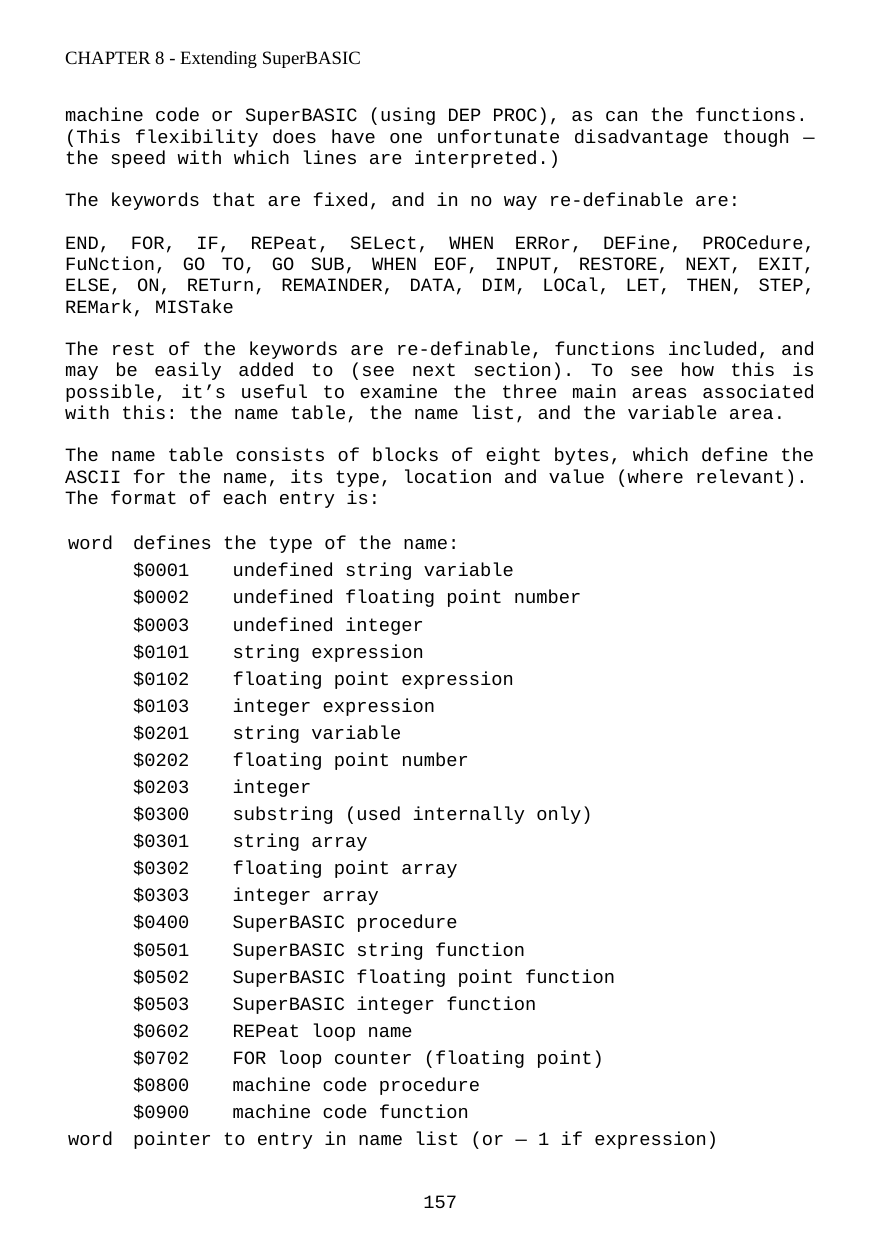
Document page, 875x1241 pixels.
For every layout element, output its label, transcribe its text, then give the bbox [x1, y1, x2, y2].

table_cell $0201 [130, 721, 229, 748]
table_header defines the type of the name: [130, 531, 815, 558]
table_cell [65, 829, 130, 856]
text The keywords that are fixed, and in no way re-definable are: [65, 191, 815, 212]
table_cell $0301 [130, 829, 229, 856]
table_cell [65, 748, 130, 775]
table_cell [65, 992, 130, 1019]
table_cell [65, 910, 130, 937]
table_cell SuperBASIC procedure [230, 910, 815, 937]
table_cell integer [230, 775, 815, 802]
table_cell pointer to entry in name list (or — 1 if expression) [130, 1127, 815, 1154]
table_cell [65, 558, 130, 585]
table_cell undefined string variable [230, 558, 815, 585]
table_cell machine code function [230, 1100, 815, 1127]
table_cell $0002 [130, 585, 229, 612]
table_cell SuperBASIC string function [230, 938, 815, 964]
table_cell $0302 [130, 856, 229, 883]
table_cell FOR loop counter (floating point) [230, 1046, 815, 1073]
table_cell $0602 [130, 1019, 229, 1046]
table_cell [65, 667, 130, 694]
table_cell floating point number [230, 748, 815, 775]
table_cell $0900 [130, 1100, 229, 1127]
table_cell machine code procedure [230, 1073, 815, 1100]
table_cell $0202 [130, 748, 229, 775]
table_cell $0303 [130, 883, 229, 910]
table_cell $0502 [130, 965, 229, 992]
table_cell SuperBASIC floating point function [230, 965, 815, 992]
table_cell [65, 775, 130, 802]
text END, FOR, IF, REPeat, SELect, WHEN ERRor, DEFine, PROCedure, FuNction, GO TO, GO SUB, WHEN EOF, INPUT, RESTORE, NEXT, EXIT, ELSE, ON, RETurn, REMAINDER, DATA, DIM, LOCal, LET, THEN, STEP, REMark, MISTake [65, 234, 815, 319]
text The name table consists of blocks of eight bytes, which define the ASCII for the name, its type, location and value (where relevant). [65, 446, 815, 489]
table_cell [65, 640, 130, 667]
table_cell $0503 [130, 992, 229, 1019]
table_cell string variable [230, 721, 815, 748]
text machine code or SuperBASIC (using DEP PROC), as can the functions. [65, 106, 815, 127]
table_cell $0800 [130, 1073, 229, 1100]
table_cell $0702 [130, 1046, 229, 1073]
table_cell string array [230, 829, 815, 856]
table_cell [65, 1046, 130, 1073]
table_cell integer array [230, 883, 815, 910]
table_header word [65, 531, 130, 558]
table_cell floating point expression [230, 667, 815, 694]
table_cell undefined integer [230, 613, 815, 639]
table_cell substring (used internally only) [230, 802, 815, 829]
table_cell [65, 694, 130, 721]
table_cell [65, 1100, 130, 1127]
text (This flexibility does have one unfortunate disadvantage though — the speed with which lines are interpreted.) [65, 127, 815, 170]
table_cell [65, 721, 130, 748]
table_cell $0101 [130, 640, 229, 667]
table_cell integer expression [230, 694, 815, 721]
text The format of each entry is: [65, 489, 815, 510]
table_cell $0400 [130, 910, 229, 937]
table_cell undefined floating point number [230, 585, 815, 612]
table_cell $0103 [130, 694, 229, 721]
table_cell string expression [230, 640, 815, 667]
table_cell $0003 [130, 613, 229, 639]
table_cell $0501 [130, 938, 229, 964]
table_cell [65, 1073, 130, 1100]
table_cell [65, 585, 130, 612]
table_cell [65, 802, 130, 829]
table_cell $0300 [130, 802, 229, 829]
table_cell [65, 856, 130, 883]
table_cell $0102 [130, 667, 229, 694]
table_cell [65, 613, 130, 639]
table_cell [65, 965, 130, 992]
table_cell [65, 883, 130, 910]
table_cell REPeat loop name [230, 1019, 815, 1046]
table_cell [65, 938, 130, 964]
table_cell floating point array [230, 856, 815, 883]
text The rest of the keywords are re-definable, functions included, and may be easily added to (see next section). To see how this is possible, it’s useful to examine the three main areas associated with this: the name table, the name list, and the variable area. [65, 340, 815, 425]
table_cell word [65, 1127, 130, 1154]
table_cell [65, 1019, 130, 1046]
table_cell $0203 [130, 775, 229, 802]
table_cell SuperBASIC integer function [230, 992, 815, 1019]
table_cell $0001 [130, 558, 229, 585]
